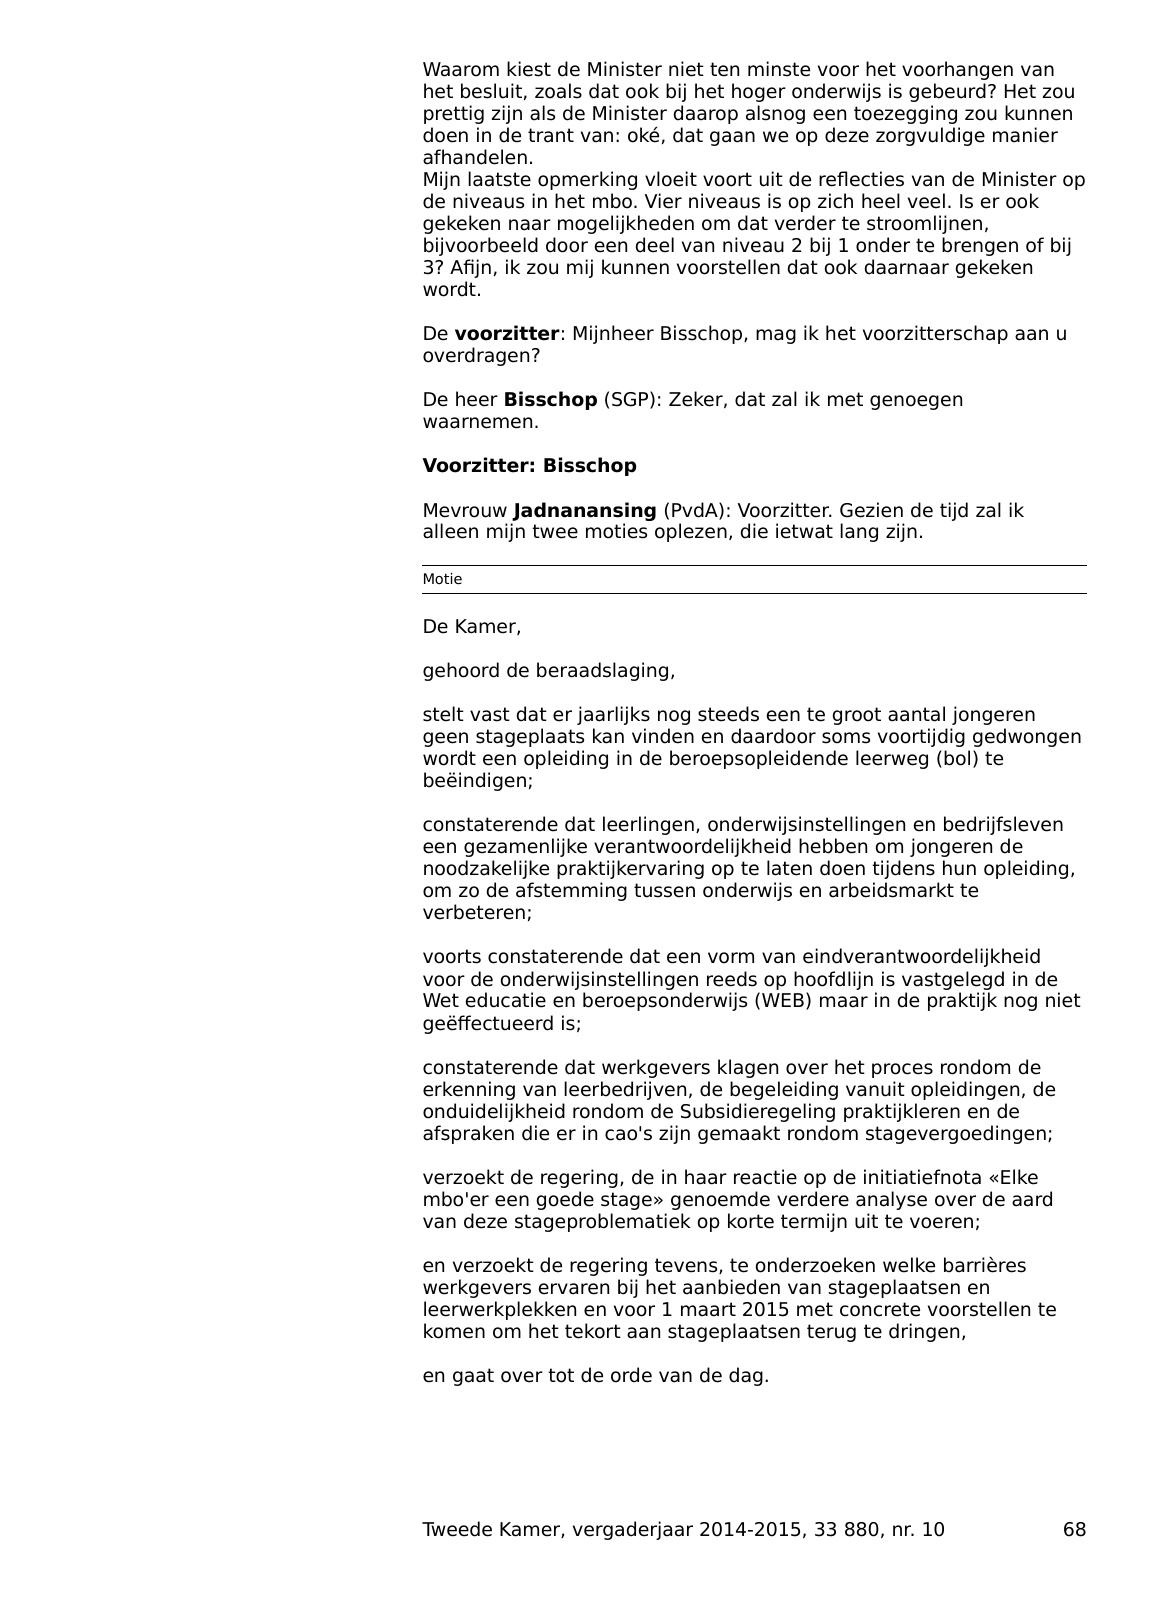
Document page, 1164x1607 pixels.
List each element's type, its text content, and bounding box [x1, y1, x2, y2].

text voorts constaterende dat een vorm van eindverantwoordelijkheid voor de onderwijsinstellingen reeds op hoofdlijn is vastgelegd in de Wet educatie en beroepsonderwijs (WEB) maar in de praktijk nog niet geëffectueerd is; [422, 946, 1087, 1034]
table_header Motie [422, 566, 1087, 593]
text De heer Bisschop (SGP): Zeker, dat zal ik met genoegen waarnemen. [422, 389, 1087, 433]
text De Kamer, [422, 616, 1087, 638]
text verzoekt de regering, de in haar reactie op de initiatiefnota «Elke mbo'er een goede stage» genoemde verdere analyse over de aard van deze stageproblematiek op korte termijn uit te voeren; [422, 1167, 1087, 1233]
text De voorzitter: Mijnheer Bisschop, mag ik het voorzitterschap aan u overdragen? [422, 323, 1087, 367]
text Mevrouw Jadnanansing (PvdA): Voorzitter. Gezien de tijd zal ik alleen mijn twee moties oplezen, die ietwat lang zijn. [422, 499, 1087, 543]
text constaterende dat leerlingen, onderwijsinstellingen en bedrijfsleven een gezamenlijke verantwoordelijkheid hebben om jongeren de noodzakelijke praktijkervaring op te laten doen tijdens hun opleiding, om zo de afstemming tussen onderwijs en arbeidsmarkt te verbeteren; [422, 814, 1087, 924]
subtitle Voorzitter: Bisschop [422, 455, 1087, 477]
text Mijn laatste opmerking vloeit voort uit de reflecties van de Minister op de niveaus in het mbo. Vier niveaus is op zich heel veel. Is er ook gekeken naar mogelijkheden om dat verder te stroomlijnen, bijvoorbeeld door een deel van niveau 2 bij 1 onder te brengen of bij 3? Afijn, ik zou mij kunnen voorstellen dat ook daarnaar gekeken wordt. [422, 169, 1087, 301]
text Waarom kiest de Minister niet ten minste voor het voorhangen van het besluit, zoals dat ook bij het hoger onderwijs is gebeurd? Het zou prettig zijn als de Minister daarop alsnog een toezegging zou kunnen doen in de trant van: oké, dat gaan we op deze zorgvuldige manier afhandelen. [422, 59, 1087, 169]
text en verzoekt de regering tevens, te onderzoeken welke barrières werkgevers ervaren bij het aanbieden van stageplaatsen en leerwerkplekken en voor 1 maart 2015 met concrete voorstellen te komen om het tekort aan stageplaatsen terug te dringen, [422, 1255, 1087, 1343]
text gehoord de beraadslaging, [422, 660, 1087, 682]
text en gaat over tot de orde van de dag. [422, 1365, 1087, 1387]
text stelt vast dat er jaarlijks nog steeds een te groot aantal jongeren geen stageplaats kan vinden en daardoor soms voortijdig gedwongen wordt een opleiding in de beroepsopleidende leerweg (bol) te beëindigen; [422, 704, 1087, 792]
text constaterende dat werkgevers klagen over het proces rondom de erkenning van leerbedrijven, de begeleiding vanuit opleidingen, de onduidelijkheid rondom de Subsidieregeling praktijkleren en de afspraken die er in cao's zijn gemaakt rondom stagevergoedingen; [422, 1057, 1087, 1144]
